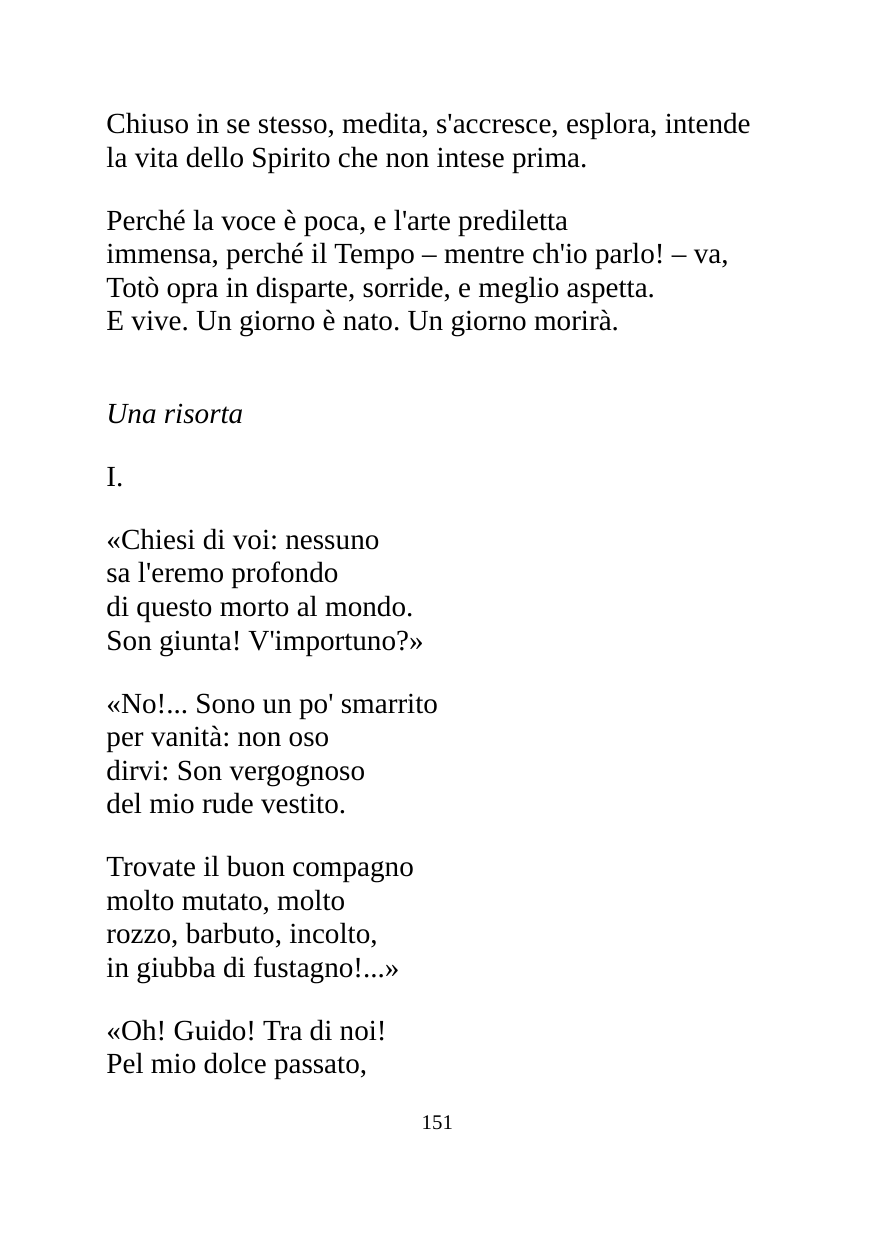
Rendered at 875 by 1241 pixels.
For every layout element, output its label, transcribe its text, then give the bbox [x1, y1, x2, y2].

text molto mutato, molto [106, 883, 768, 916]
text Pel mio dolce passato, [106, 1047, 768, 1080]
text «No!... Sono un po' smarrito [106, 686, 768, 719]
text del mio rude vestito. [106, 786, 768, 820]
text rozzo, barbuto, incolto, [106, 916, 768, 950]
text la vita dello Spirito che non intese prima. [106, 140, 768, 173]
text sa l'eremo profondo [106, 556, 768, 589]
text Chiuso in se stesso, medita, s'accresce, esplora, intende [106, 106, 768, 140]
text E vive. Un giorno è nato. Un giorno morirà. [106, 303, 768, 337]
text in giubba di fustagno!...» [106, 950, 768, 983]
text Totò opra in disparte, sorride, e meglio aspetta. [106, 270, 768, 303]
text immensa, perché il Tempo – mentre ch'io parlo! – va, [106, 236, 768, 270]
text Trovate il buon compagno [106, 849, 768, 883]
text Perché la voce è poca, e l'arte prediletta [106, 203, 768, 236]
text «Oh! Guido! Tra di noi! [106, 1013, 768, 1047]
text dirvi: Son vergognoso [106, 753, 768, 786]
text «Chiesi di voi: nessuno [106, 522, 768, 556]
text per vanità: non oso [106, 719, 768, 753]
subtitle Una risorta [106, 396, 768, 429]
subtitle I. [106, 459, 768, 493]
text Son giunta! V'importuno?» [106, 623, 768, 656]
text di questo morto al mondo. [106, 589, 768, 623]
